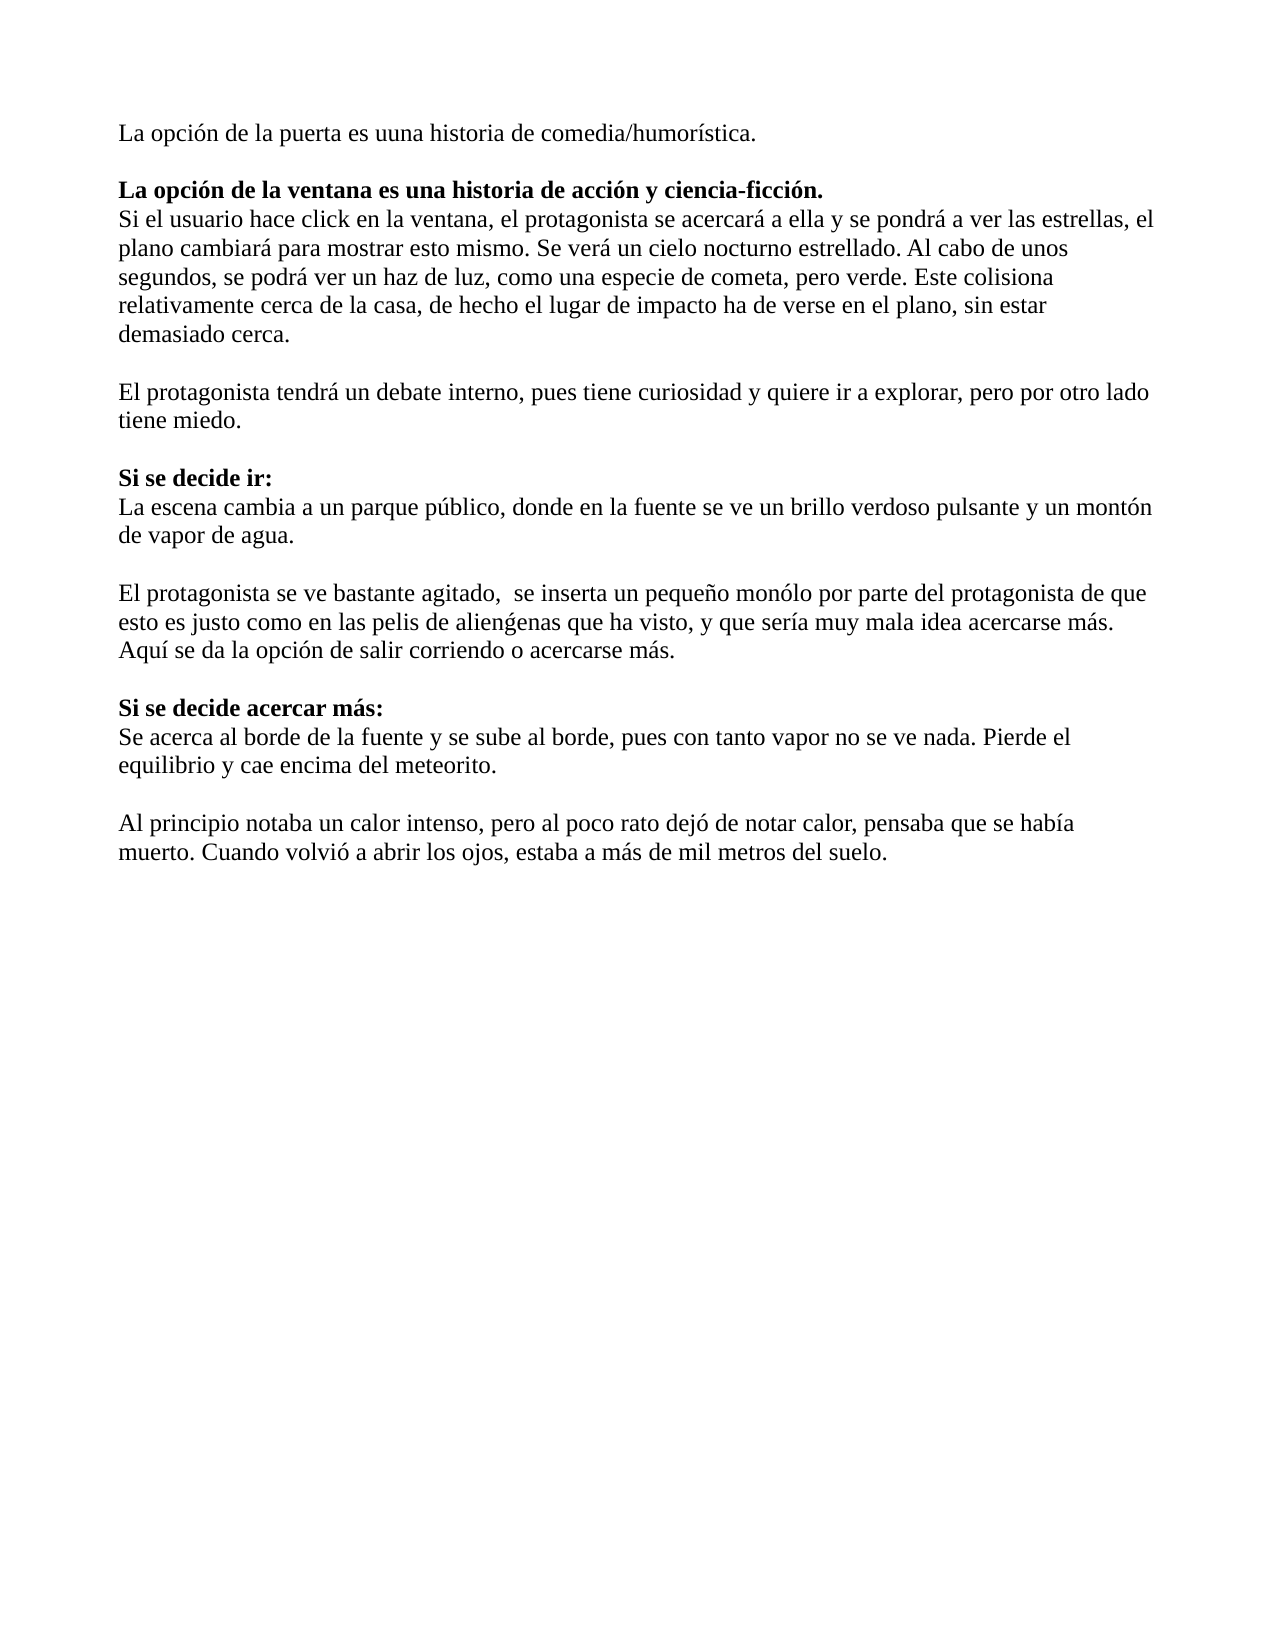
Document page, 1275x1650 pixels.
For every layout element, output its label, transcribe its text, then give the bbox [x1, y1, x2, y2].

text La opción de la ventana es una historia de acción y ciencia-ficción. [118, 176, 1157, 204]
text Aquí se da la opción de salir corriendo o acercarse más. Si se decide acercar más: [118, 636, 1157, 722]
text El protagonista se ve bastante agitado, se inserta un pequeño monólo por parte del protagonista de que esto es justo como en las pelis de alienǵenas que ha visto, y que sería muy mala idea acercarse más. [118, 578, 1157, 636]
text La escena cambia a un parque público, donde en la fuente se ve un brillo verdoso pulsante y un montón de vapor de agua. [118, 492, 1157, 549]
text Si el usuario hace click en la ventana, el protagonista se acercará a ella y se pondrá a ver las estrellas, el plano cambiará para mostrar esto mismo. Se verá un cielo nocturno estrellado. Al cabo de unos segundos, se podrá ver un haz de luz, como una especie de cometa, pero verde. Este colisiona relativamente cerca de la casa, de hecho el lugar de impacto ha de verse en el plano, sin estar demasiado cerca. [118, 204, 1157, 348]
text Se acerca al borde de la fuente y se sube al borde, pues con tanto vapor no se ve nada. Pierde el equilibrio y cae encima del meteorito. [118, 722, 1157, 779]
text La opción de la puerta es uuna historia de comedia/humorística. [118, 118, 1157, 147]
text Al principio notaba un calor intenso, pero al poco rato dejó de notar calor, pensaba que se había muerto. Cuando volvió a abrir los ojos, estaba a más de mil metros del suelo. [118, 808, 1157, 866]
text El protagonista tendrá un debate interno, pues tiene curiosidad y quiere ir a explorar, pero por otro lado tiene miedo. Si se decide ir: [118, 377, 1157, 492]
